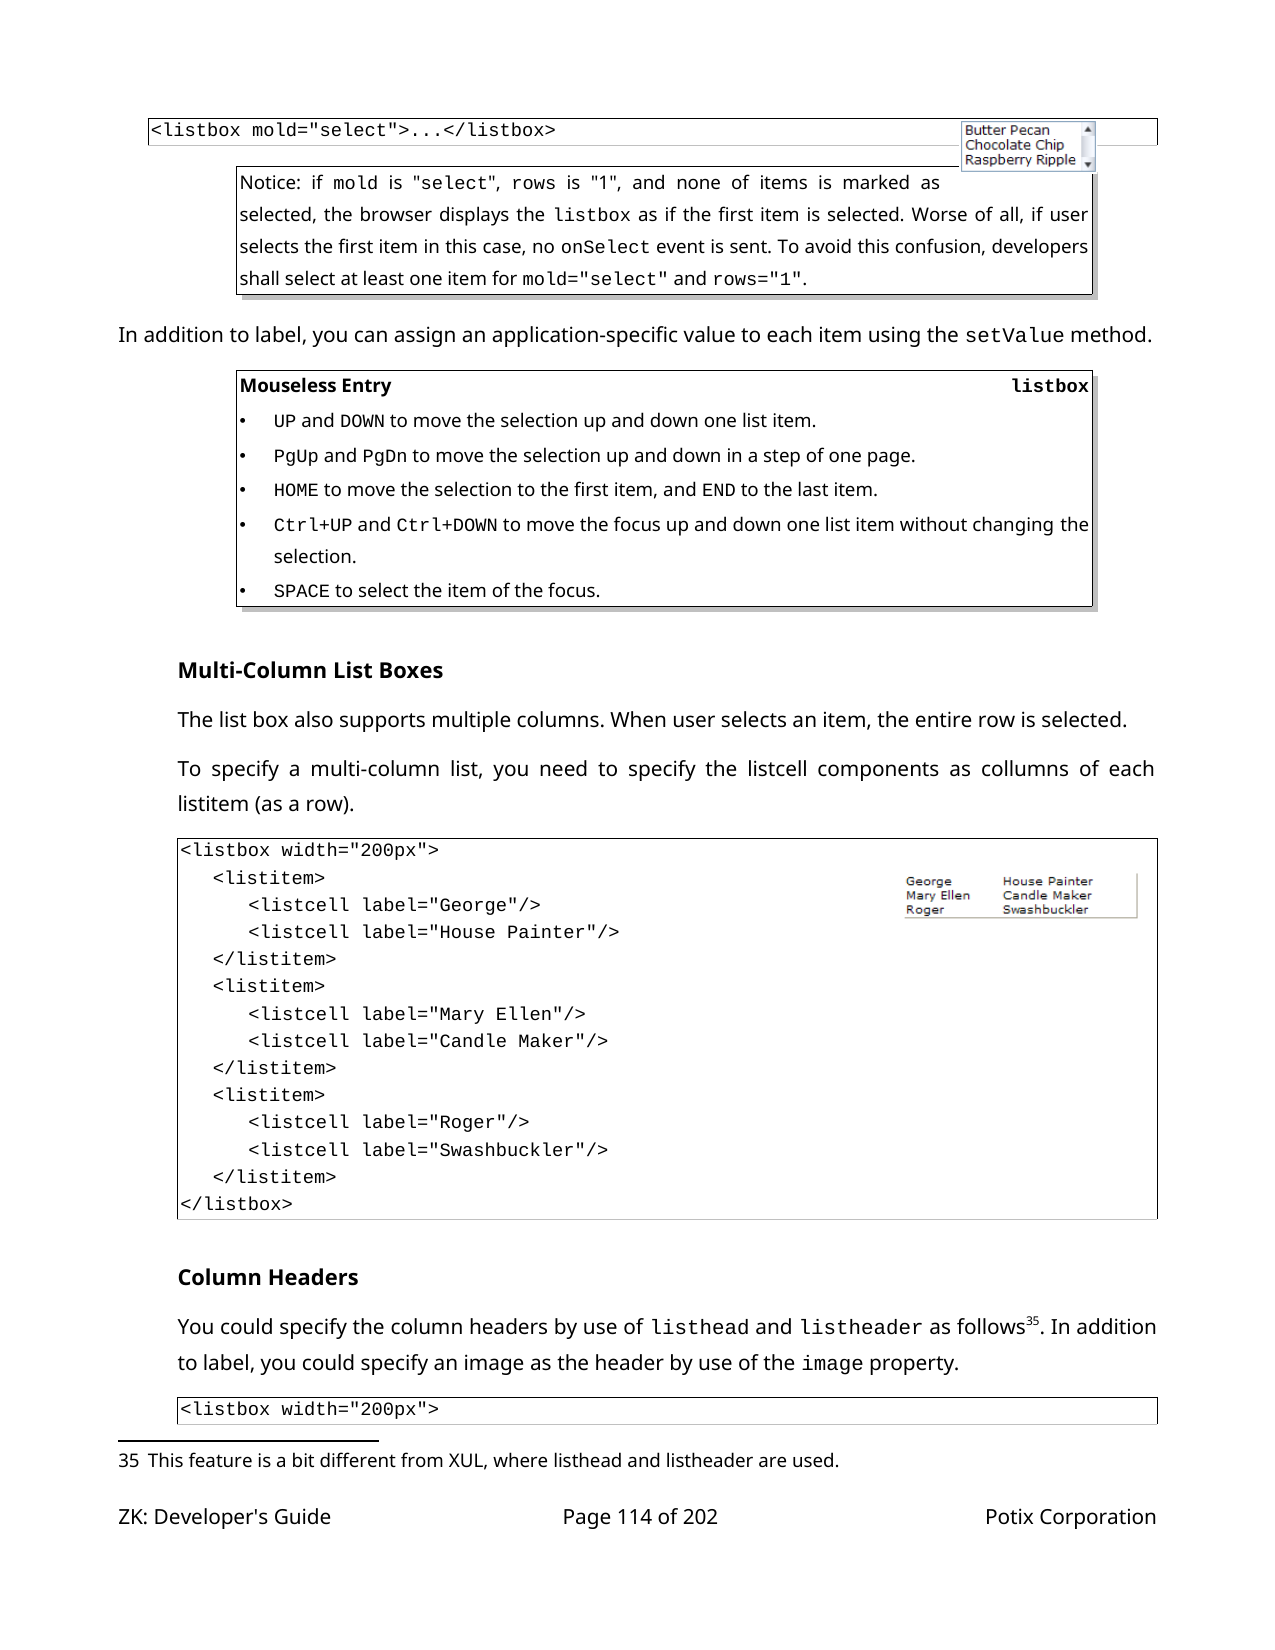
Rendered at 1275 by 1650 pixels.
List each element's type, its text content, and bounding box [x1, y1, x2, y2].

list PgUp and PgDn to move the selection up and down in a step of one page. [237, 439, 1092, 468]
text </listitem> [178, 947, 1157, 971]
text To specify a multi-column list, you need to specify the listcell components as collumns of each listitem (as a row). [177, 754, 1157, 818]
text <listcell label="Candle Maker"/> [178, 1029, 1157, 1053]
subtitle Multi-Column List Boxes [177, 655, 1157, 685]
list UP and DOWN to move the selection up and down one list item. [237, 404, 1092, 433]
list Ctrl+UP and Ctrl+DOWN to move the focus up and down one list item without changing the selection. [237, 508, 1092, 569]
text Notice: if mold is "select", rows is "1", and none of items is marked as selected, the browser displays the listbox as if the first item is selected. Worse of all, if user selects the first item in this case, no onSelect event is sent. To avoid this confusion, developers shall select at least one item for mold="select" and rows="1". [237, 167, 1092, 294]
text <listcell label="George"/> [178, 893, 899, 917]
subtitle Column Headers [177, 1262, 1157, 1292]
text <listbox width="200px"> [178, 839, 1157, 863]
text [1098, 119, 1157, 145]
text </listbox> [178, 1192, 1157, 1219]
text <listbox width="200px"> [178, 1398, 1157, 1424]
text This feature is a bit different from XUL, where listhead and listheader are used. [118, 1447, 1157, 1473]
list SPACE to select the item of the focus. [237, 574, 1092, 606]
text </listitem> [178, 1164, 1157, 1189]
text <listcell label="Swashbuckler"/> [178, 1137, 1157, 1162]
text <listcell label="Mary Ellen"/> [178, 1001, 1157, 1026]
text In addition to label, you can assign an application-specific value to each item using the setValue method. [118, 321, 1157, 349]
text Mouseless Entry listbox [237, 371, 1092, 398]
text <listitem> [178, 974, 1157, 998]
picture [899, 871, 1139, 922]
text <listitem> [178, 866, 1157, 890]
text <listitem> [178, 1083, 1157, 1107]
text <listcell label="Roger"/> [178, 1110, 1157, 1134]
list HOME to move the selection to the first item, and END to the last item. [237, 473, 1092, 502]
text The list box also supports multiple columns. When user selects an item, the entire row is selected. [177, 705, 1157, 734]
picture [959, 119, 1098, 174]
text <listbox mold="select">...</listbox> [149, 119, 959, 145]
text </listitem> [178, 1056, 1157, 1080]
text You could specify the column headers by use of listhead and listheader as follows. In addition to label, you could specify an image as the header by use of the image property. [177, 1312, 1157, 1376]
text <listcell label="House Painter"/> [178, 920, 1157, 944]
